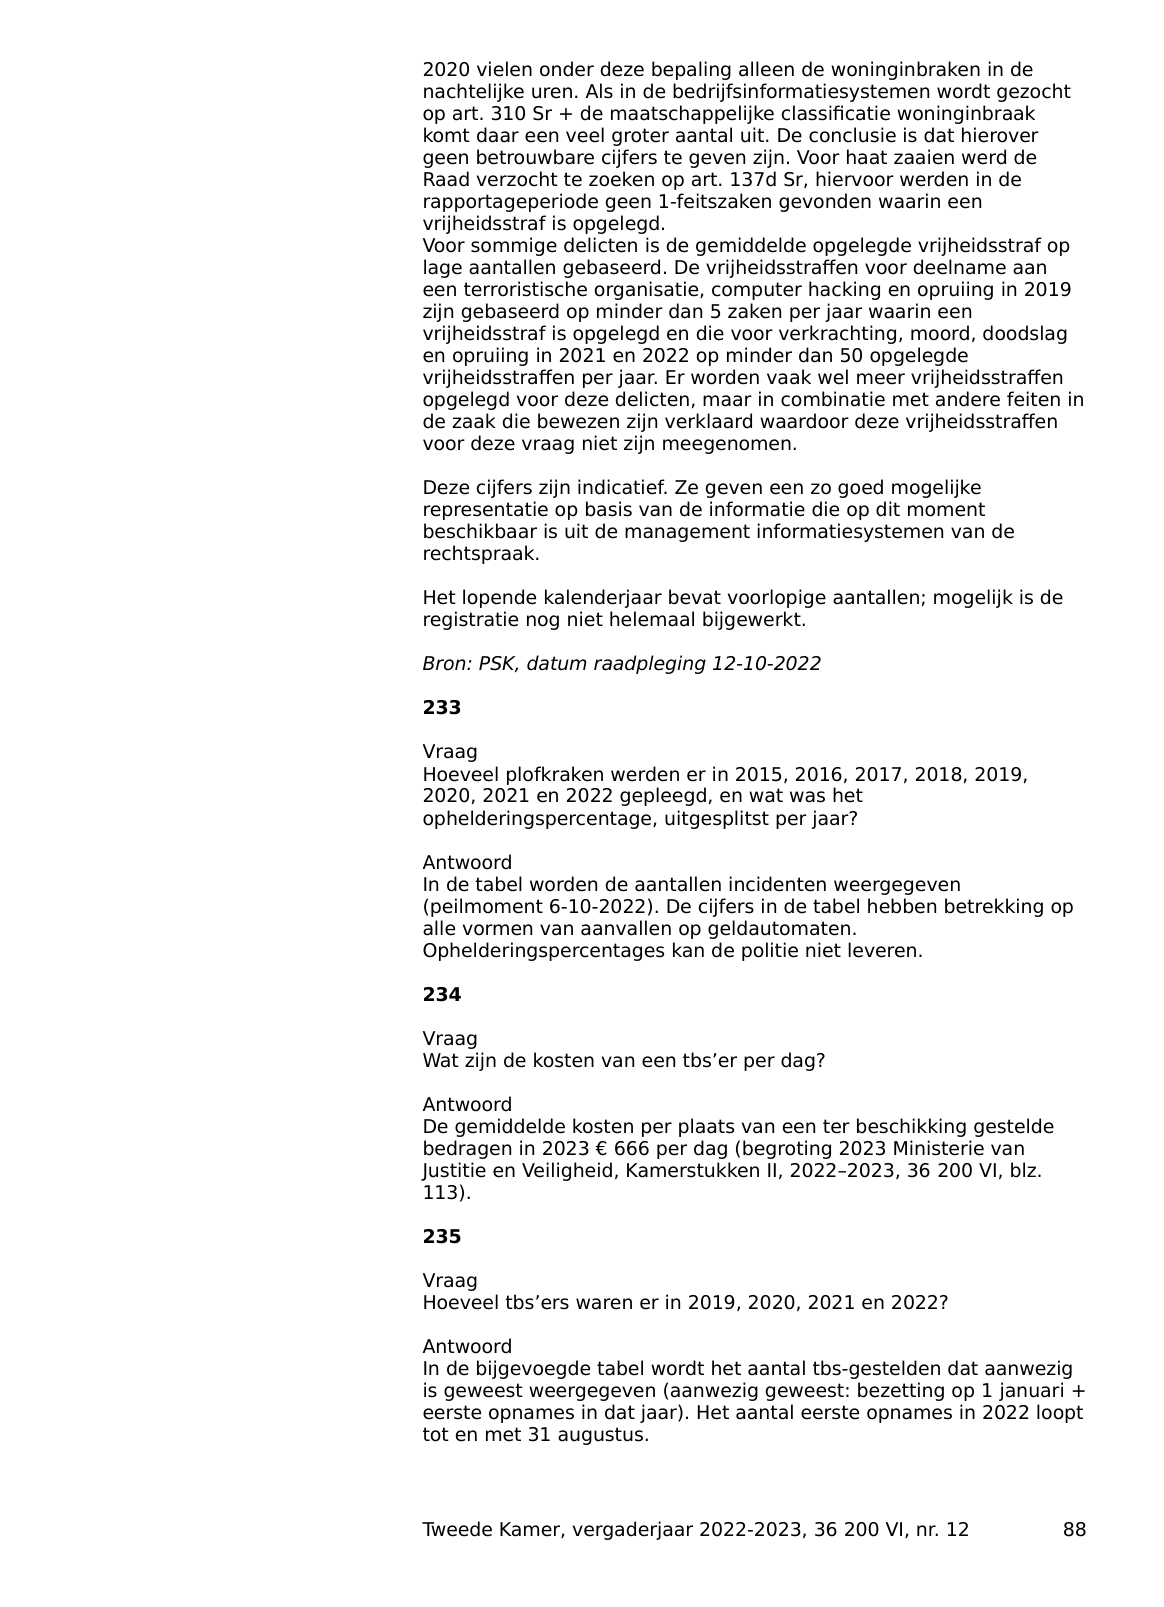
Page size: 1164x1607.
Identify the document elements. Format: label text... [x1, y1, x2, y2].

text Het lopende kalenderjaar bevat voorlopige aantallen; mogelijk is de registratie nog niet helemaal bijgewerkt. [422, 587, 1087, 631]
text 2020 vielen onder deze bepaling alleen de woninginbraken in de nachtelijke uren. Als in de bedrijfsinformatiesystemen wordt gezocht op art. 310 Sr + de maatschappelijke classificatie woninginbraak komt daar een veel groter aantal uit. De conclusie is dat hierover geen betrouwbare cijfers te geven zijn. Voor haat zaaien werd de Raad verzocht te zoeken op art. 137d Sr, hiervoor werden in de rapportageperiode geen 1-feitszaken gevonden waarin een vrijheidsstraf is opgelegd. [422, 59, 1087, 235]
subtitle 234 [422, 984, 1087, 1006]
text Vraag [422, 1028, 1087, 1050]
text Antwoord [422, 1336, 1087, 1358]
text Deze cijfers zijn indicatief. Ze geven een zo goed mogelijke representatie op basis van de informatie die op dit moment beschikbaar is uit de management informatiesystemen van de rechtspraak. [422, 477, 1087, 565]
text Vraag [422, 1270, 1087, 1292]
subtitle 233 [422, 697, 1087, 719]
text In de bijgevoegde tabel wordt het aantal tbs-gestelden dat aanwezig is geweest weergegeven (aanwezig geweest: bezetting op 1 januari + eerste opnames in dat jaar). Het aantal eerste opnames in 2022 loopt tot en met 31 augustus. [422, 1358, 1087, 1446]
text In de tabel worden de aantallen incidenten weergegeven (peilmoment 6-10-2022). De cijfers in de tabel hebben betrekking op alle vormen van aanvallen op geldautomaten. Ophelderingspercentages kan de politie niet leveren. [422, 873, 1087, 961]
text Voor sommige delicten is de gemiddelde opgelegde vrijheidsstraf op lage aantallen gebaseerd. De vrijheidsstraffen voor deelname aan een terroristische organisatie, computer hacking en opruiing in 2019 zijn gebaseerd op minder dan 5 zaken per jaar waarin een vrijheidsstraf is opgelegd en die voor verkrachting, moord, doodslag en opruiing in 2021 en 2022 op minder dan 50 opgelegde vrijheidsstraffen per jaar. Er worden vaak wel meer vrijheidsstraffen opgelegd voor deze delicten, maar in combinatie met andere feiten in de zaak die bewezen zijn verklaard waardoor deze vrijheidsstraffen voor deze vraag niet zijn meegenomen. [422, 235, 1087, 455]
text Vraag [422, 741, 1087, 763]
subtitle 235 [422, 1226, 1087, 1248]
text Antwoord [422, 1094, 1087, 1116]
text Hoeveel plofkraken werden er in 2015, 2016, 2017, 2018, 2019, 2020, 2021 en 2022 gepleegd, en wat was het ophelderingspercentage, uitgesplitst per jaar? [422, 763, 1087, 829]
text De gemiddelde kosten per plaats van een ter beschikking gestelde bedragen in 2023 € 666 per dag (begroting 2023 Ministerie van Justitie en Veiligheid, Kamerstukken II, 2022–2023, 36 200 VI, blz. 113). [422, 1116, 1087, 1204]
text Antwoord [422, 852, 1087, 873]
text Bron: PSK, datum raadpleging 12-10-2022 [422, 653, 1087, 675]
text Wat zijn de kosten van een tbs’er per dag? [422, 1050, 1087, 1072]
text Hoeveel tbs’ers waren er in 2019, 2020, 2021 en 2022? [422, 1292, 1087, 1314]
